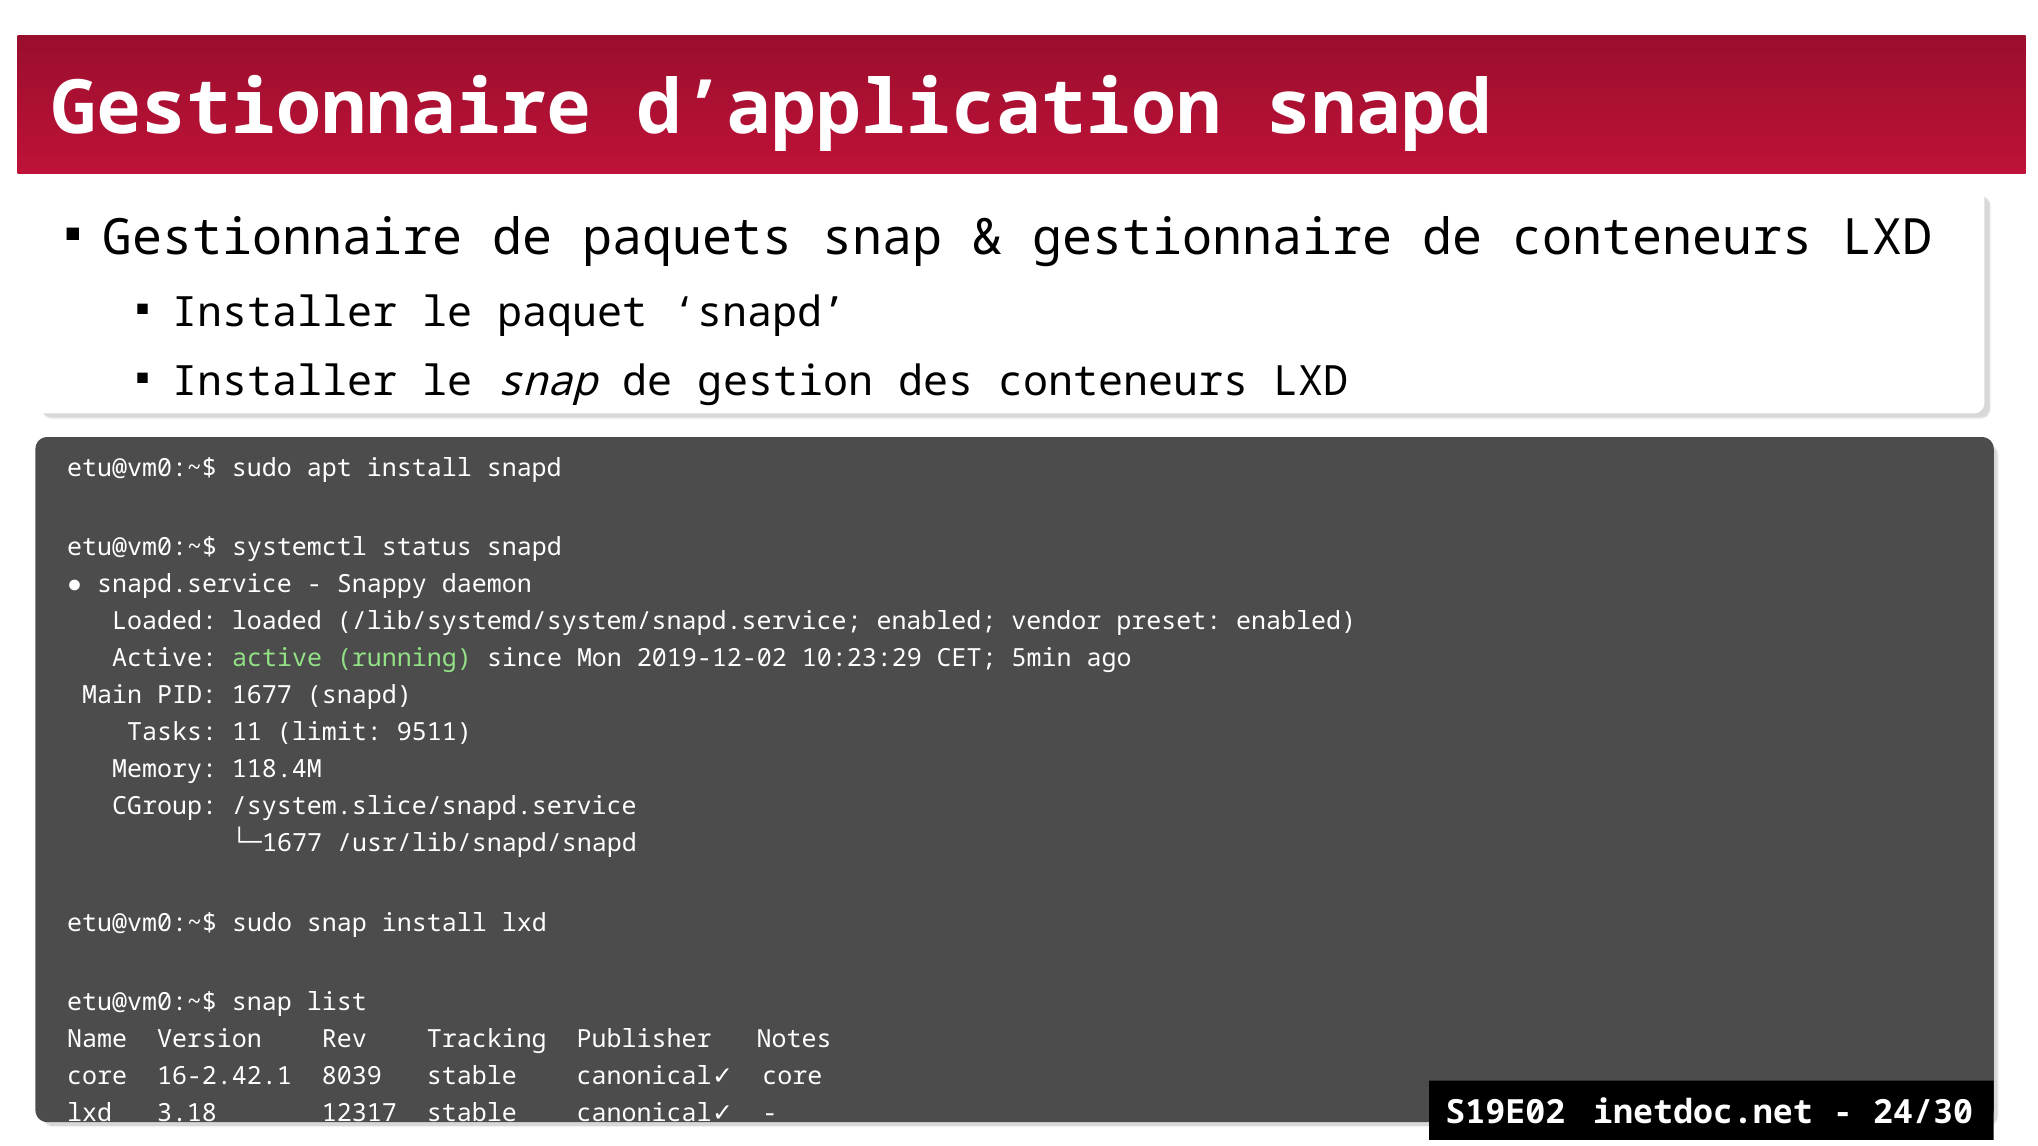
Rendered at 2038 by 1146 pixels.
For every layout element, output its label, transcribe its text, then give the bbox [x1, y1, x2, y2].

text_box S19E02 inetdoc.net - <numéro>/30 [1429, 1080, 1994, 1140]
text_box Gestionnaire de paquets snap & gestionnaire de conteneurs LXD Installer le paquet ‘snapd’ Installer le snap de gestion des conteneurs LXD [35, 188, 1985, 414]
text_box Gestionnaire d’application snapd [17, 35, 2026, 174]
text_box etu@vm0:~$ sudo apt install snapd etu@vm0:~$ systemctl status snapd ● snapd.service - Snappy daemon Loaded: loaded (/lib/systemd/system/snapd.service; enabled; vendor preset: enabled) Active: active (running) since Mon 2019-12-02 10:23:29 CET; 5min ago Main PID: 1677 (snapd) Tasks: 11 (limit: 9511) Memory: 118.4M CGroup: /system.slice/snapd.service └─1677 /usr/lib/snapd/snapd etu@vm0:~$ sudo snap install lxd etu@vm0:~$ snap list Name Version Rev Tracking Publisher Notes core 16-2.42.1 8039 stable canonical✓ core lxd 3.18 12317 stable canonical✓ - [35, 437, 1994, 1123]
